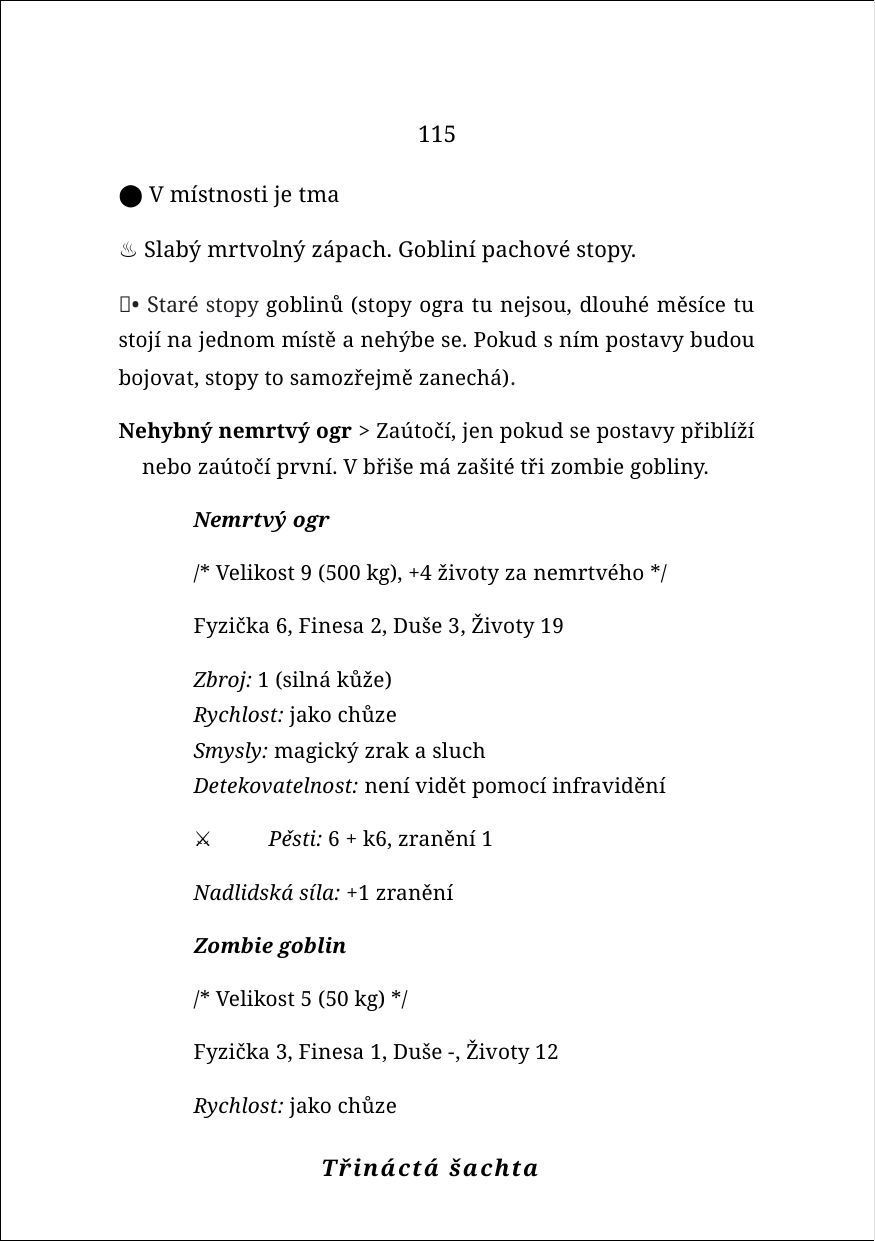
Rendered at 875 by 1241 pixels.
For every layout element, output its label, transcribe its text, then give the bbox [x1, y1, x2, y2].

list Fyzička 3, Finesa 1, Duše -, Životy 12 [156, 1037, 756, 1066]
list /* Velikost 9 (500 kg), +4 životy za nemrtvého */ [156, 558, 756, 587]
list Rychlost: jako chůze [156, 700, 756, 729]
list ⚔ Pěsti: 6 + k6, zranění 1 [156, 824, 756, 853]
list Rychlost: jako chůze [156, 1091, 756, 1119]
list Smysly: magický zrak a sluch [156, 736, 756, 764]
list /* Velikost 5 (50 kg) */ [156, 984, 756, 1013]
list Fyzička 6, Finesa 2, Duše 3, Životy 19 [156, 612, 756, 640]
text ♨ Slabý mrtvolný zápach. Gobliní pachové stopy. [118, 234, 756, 264]
list Zombie goblin [156, 931, 756, 959]
list Nemrtvý ogr [156, 505, 756, 533]
list Nadlidská síla: +1 zranění [156, 878, 756, 906]
list Detekovatelnost: není vidět pomocí infravidění [156, 771, 756, 800]
list Zbroj: 1 (silná kůže) [156, 665, 756, 693]
text ⬤ V místnosti je tma [118, 179, 756, 209]
text Nehybný nemrtvý ogr > Zaútočí, jen pokud se postavy přiblíží nebo zaútočí první. V břiše má zašité tři zombie gobliny. [118, 416, 756, 480]
text 👣• Staré stopy goblinů (stopy ogra tu nejsou, dlouhé měsíce tu stojí na jednom místě a nehýbe se. Pokud s ním postavy budou bojovat, stopy to samozřejmě zanechá). [118, 289, 756, 391]
